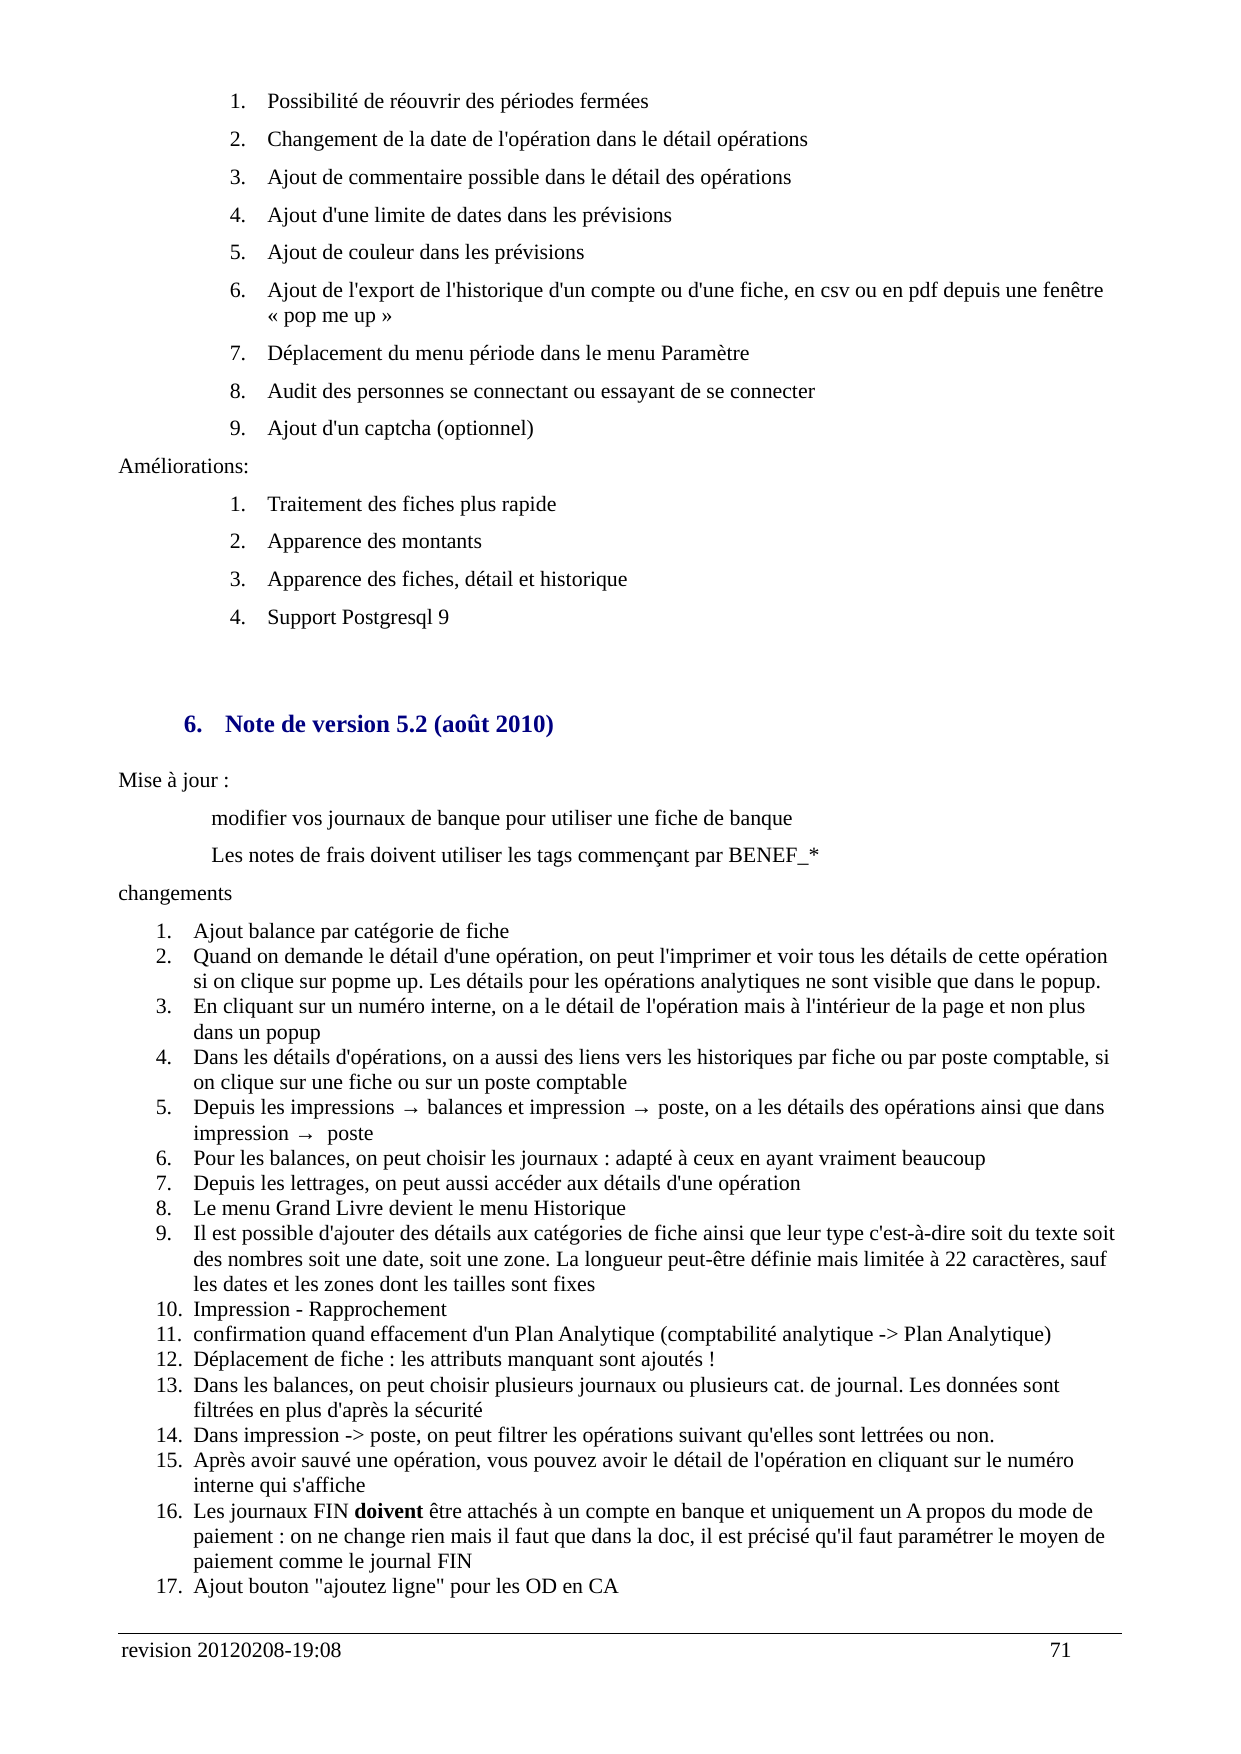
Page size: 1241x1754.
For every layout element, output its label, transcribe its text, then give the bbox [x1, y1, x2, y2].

list Le menu Grand Livre devient le menu Historique [156, 1195, 1122, 1220]
text Les notes de frais doivent utiliser les tags commençant par BENEF_* [118, 842, 1122, 868]
list Dans les détails d'opérations, on a aussi des liens vers les historiques par fiche ou par poste comptable, si on clique sur une fiche ou sur un poste comptable [156, 1044, 1122, 1094]
list Il est possible d'ajouter des détails aux catégories de fiche ainsi que leur type c'est-à-dire soit du texte soit des nombres soit une date, soit une zone. La longueur peut-être définie mais limitée à 22 caractères, sauf les dates et les zones dont les tailles sont fixes [156, 1220, 1122, 1296]
list Quand on demande le détail d'une opération, on peut l'imprimer et voir tous les détails de cette opération si on clique sur popme up. Les détails pour les opérations analytiques ne sont visible que dans le popup. [156, 943, 1122, 993]
text changements [118, 880, 1122, 905]
list Ajout de commentaire possible dans le détail des opérations [229, 164, 1122, 189]
list Impression - Rapprochement [156, 1296, 1122, 1321]
list Ajout d'une limite de dates dans les prévisions [229, 202, 1122, 227]
list Ajout bouton "ajoutez ligne" pour les OD en CA [156, 1573, 1122, 1598]
list Ajout d'un captcha (optionnel) [229, 415, 1122, 441]
list Depuis les lettrages, on peut aussi accéder aux détails d'une opération [156, 1170, 1122, 1195]
list Déplacement de fiche : les attributs manquant sont ajoutés ! [156, 1346, 1122, 1372]
list Dans impression -> poste, on peut filtrer les opérations suivant qu'elles sont lettrées ou non. [156, 1422, 1122, 1447]
list confirmation quand effacement d'un Plan Analytique (comptabilité analytique -> Plan Analytique) [156, 1321, 1122, 1346]
text Améliorations: [118, 453, 1122, 478]
list Audit des personnes se connectant ou essayant de se connecter [229, 378, 1122, 403]
list Ajout balance par catégorie de fiche [156, 918, 1122, 943]
list Après avoir sauvé une opération, vous pouvez avoir le détail de l'opération en cliquant sur le numéro interne qui s'affiche [156, 1447, 1122, 1498]
list Pour les balances, on peut choisir les journaux : adapté à ceux en ayant vraiment beaucoup [156, 1145, 1122, 1170]
list Ajout de l'export de l'historique d'un compte ou d'une fiche, en csv ou en pdf depuis une fenêtre « pop me up » [229, 277, 1122, 327]
text modifier vos journaux de banque pour utiliser une fiche de banque [118, 805, 1122, 830]
list Apparence des montants [229, 528, 1122, 554]
list Changement de la date de l'opération dans le détail opérations [229, 126, 1122, 151]
list Déplacement du menu période dans le menu Paramètre [229, 340, 1122, 365]
list En cliquant sur un numéro interne, on a le détail de l'opération mais à l'intérieur de la page et non plus dans un popup [156, 993, 1122, 1044]
list Possibilité de réouvrir des périodes fermées [229, 88, 1122, 114]
text Mise à jour : [118, 767, 1122, 792]
list Les journaux FIN doivent être attachés à un compte en banque et uniquement un A propos du mode de paiement : on ne change rien mais il faut que dans la doc, il est précisé qu'il faut paramétrer le moyen de paiement comme le journal FIN [156, 1498, 1122, 1573]
list Dans les balances, on peut choisir plusieurs journaux ou plusieurs cat. de journal. Les données sont filtrées en plus d'après la sécurité [156, 1372, 1122, 1422]
list Traitement des fiches plus rapide [229, 491, 1122, 516]
list Depuis les impressions → balances et impression → poste, on a les détails des opérations ainsi que dans impression → poste [156, 1094, 1122, 1145]
list Support Postgresql 9 [229, 604, 1122, 629]
list Apparence des fiches, détail et historique [229, 566, 1122, 591]
subtitle Note de version 5.2 (août 2010) [177, 709, 1122, 738]
list Ajout de couleur dans les prévisions [229, 239, 1122, 264]
